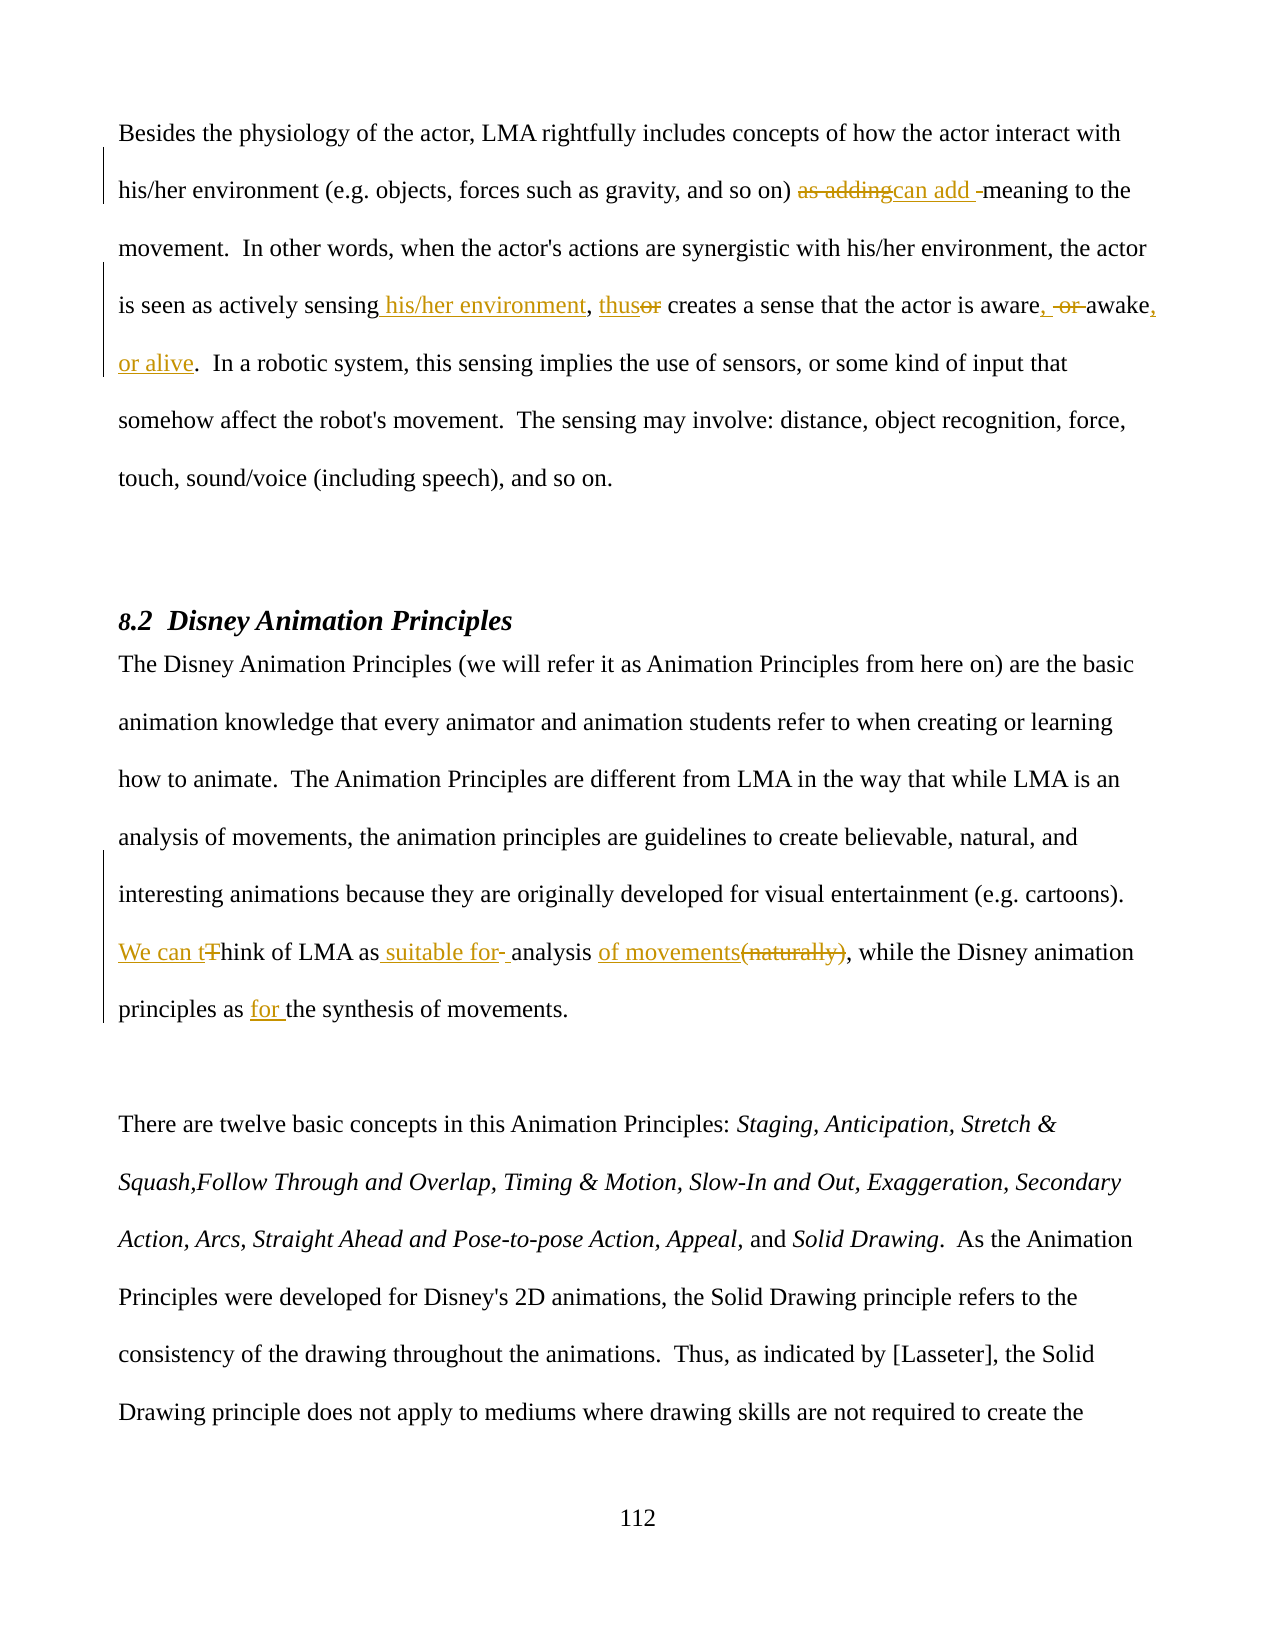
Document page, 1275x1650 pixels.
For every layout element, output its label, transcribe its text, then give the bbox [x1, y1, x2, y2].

text There are twelve basic concepts in this Animation Principles: Staging, Anticipation, Stretch & Squash,Follow Through and Overlap, Timing & Motion, Slow-In and Out, Exaggeration, Secondary Action, Arcs, Straight Ahead and Pose-to-pose Action, Appeal, and Solid Drawing. As the Animation Principles were developed for Disney's 2D animations, the Solid Drawing principle refers to the consistency of the drawing throughout the animations. Thus, as indicated by [Lasseter], the Solid Drawing principle does not apply to mediums where drawing skills are not required to create the [118, 1109, 1157, 1425]
text Besides the physiology of the actor, LMA rightfully includes concepts of how the actor interact with his/her environment (e.g. objects, forces such as gravity, and so on) can add meaning to the movement. In other words, when the actor's actions are synergistic with his/her environment, the actor is seen as actively sensing his/her environment, thus creates a sense that the actor is aware, awake, or alive. In a robotic system, this sensing implies the use of sensors, or some kind of input that somehow affect the robot's movement. The sensing may involve: distance, object recognition, force, touch, sound/voice (including speech), and so on. [118, 118, 1157, 492]
subtitle 8.2 Disney Animation Principles [118, 603, 1157, 637]
text The Disney Animation Principles (we will refer it as Animation Principles from here on) are the basic animation knowledge that every animator and animation students refer to when creating or learning how to animate. The Animation Principles are different from LMA in the way that while LMA is an analysis of movements, the animation principles are guidelines to create believable, natural, and interesting animations because they are originally developed for visual entertainment (e.g. cartoons). We can think of LMA as suitable for analysis of movements, while the Disney animation principles as for the synthesis of movements. [118, 649, 1157, 1023]
